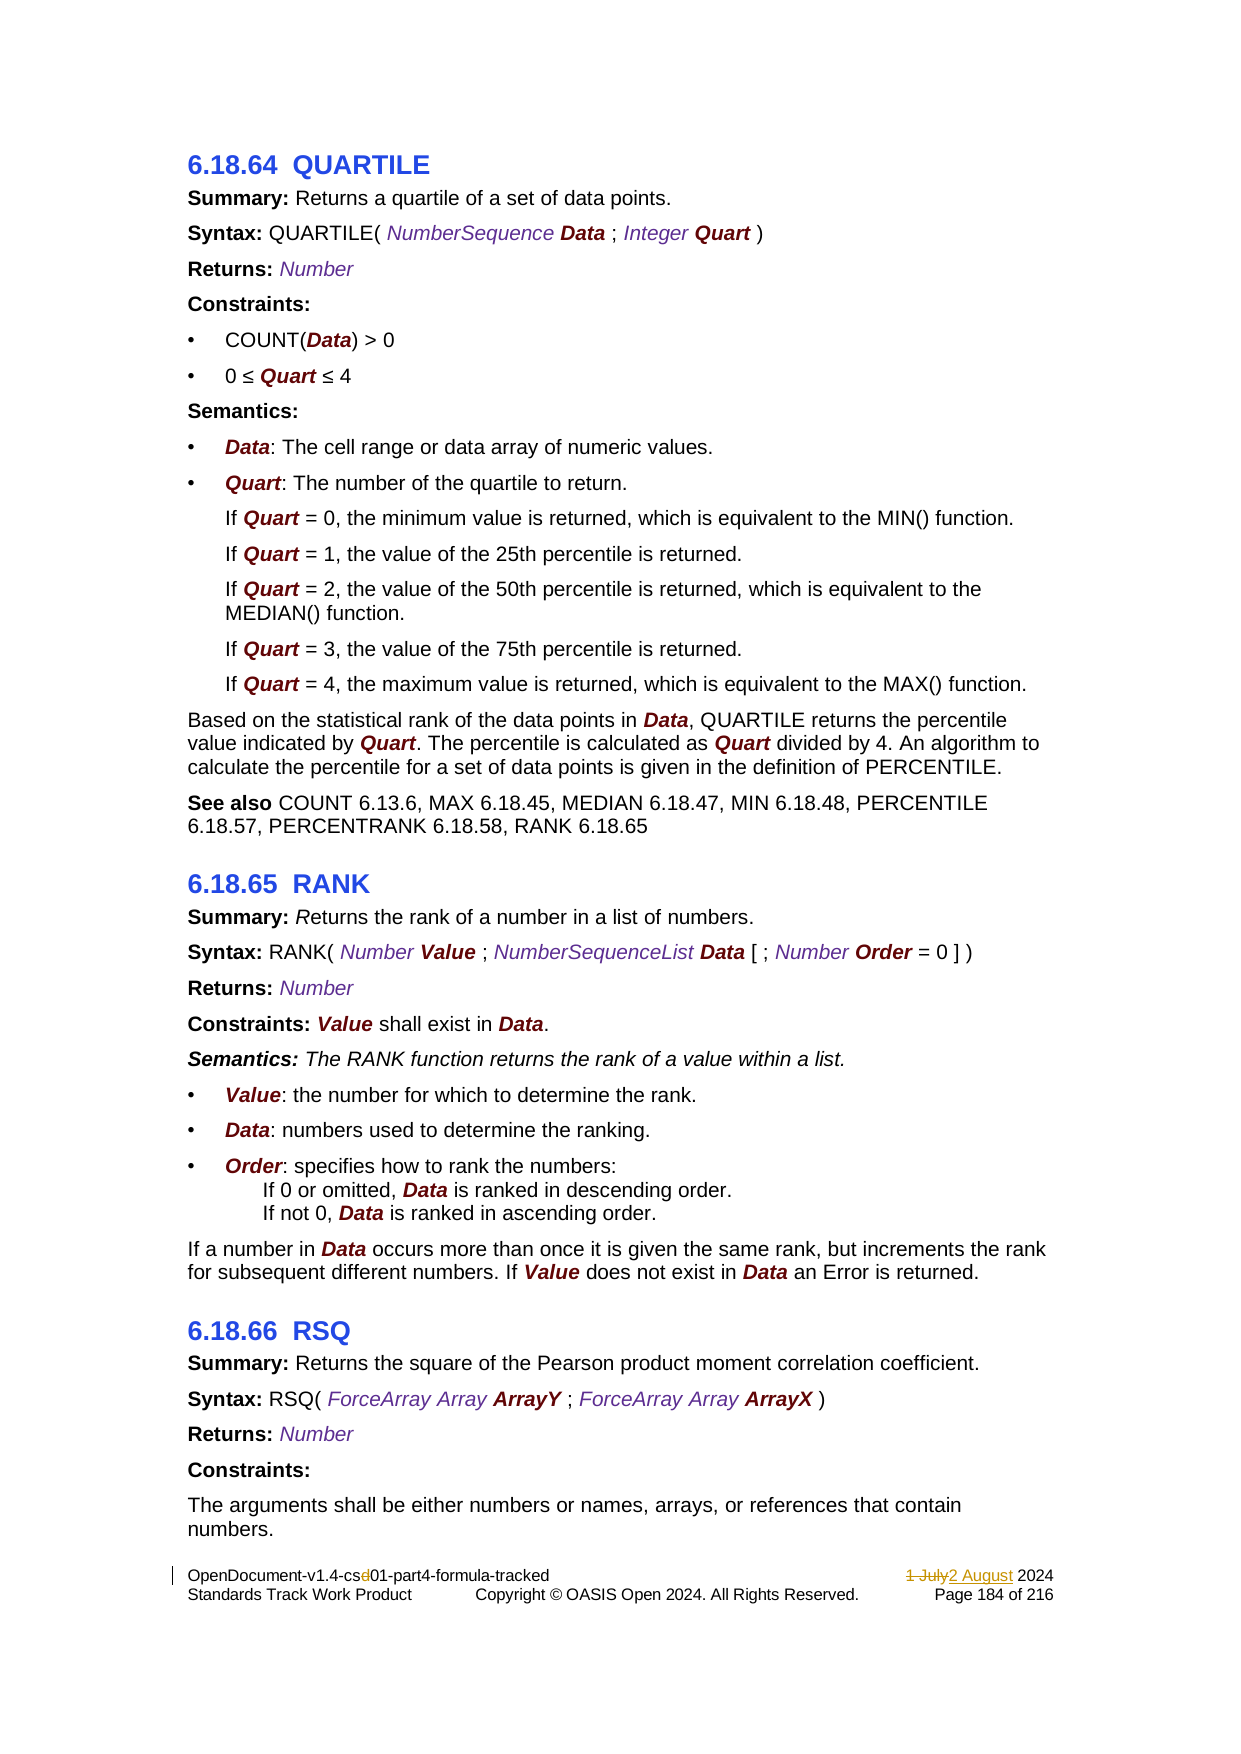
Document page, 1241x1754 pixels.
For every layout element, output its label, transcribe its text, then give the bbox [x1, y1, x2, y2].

text Syntax: QUARTILE( NumberSequence Data ; Integer Quart ) [187, 222, 1053, 245]
text Constraints: Value shall exist in Data. [187, 1012, 1053, 1036]
subtitle RANK [187, 869, 1053, 899]
text Returns: Number [187, 257, 1053, 281]
text Constraints: [187, 293, 1053, 316]
list If Quart = 3, the value of the 75th percentile is returned. [187, 637, 1053, 661]
subtitle QUARTILE [187, 150, 1053, 180]
text Syntax: RSQ( ForceArray Array ArrayY ; ForceArray Array ArrayX ) [187, 1387, 1053, 1411]
list Data: numbers used to determine the ranking. [187, 1119, 1053, 1142]
text If a number in Data occurs more than once it is given the same rank, but increments the rank for subsequent different numbers. If Value does not exist in Data an Error is returned. [187, 1237, 1053, 1284]
list If Quart = 1, the value of the 25th percentile is returned. [187, 542, 1053, 566]
text Summary: Returns the square of the Pearson product moment correlation coefficient. [187, 1351, 1053, 1375]
list If Quart = 0, the minimum value is returned, which is equivalent to the MIN() function. [187, 507, 1053, 530]
text Semantics: The RANK function returns the rank of a value within a list. [187, 1048, 1053, 1071]
subtitle RSQ [187, 1315, 1053, 1345]
list 0 ≤ Quart ≤ 4 [187, 364, 1053, 388]
text Summary: Returns a quartile of a set of data points. [187, 186, 1053, 209]
text Returns: Number [187, 976, 1053, 1000]
list COUNT(Data) > 0 [187, 328, 1053, 352]
list Order: specifies how to rank the numbers: If 0 or omitted, Data is ranked in descending order. If not 0, Data is ranked in ascending order. [187, 1154, 1053, 1225]
text Constraints: [187, 1458, 1053, 1482]
text Summary: Returns the rank of a number in a list of numbers. [187, 905, 1053, 929]
list Value: the number for which to determine the rank. [187, 1083, 1053, 1107]
list Quart: The number of the quartile to return. [187, 471, 1053, 494]
list If Quart = 2, the value of the 50th percentile is returned, which is equivalent to the MEDIAN() function. [187, 578, 1053, 625]
text Based on the statistical rank of the data points in Data, QUARTILE returns the percentile value indicated by Quart. The percentile is calculated as Quart divided by 4. An algorithm to calculate the percentile for a set of data points is given in the definition of PERCENTILE. [187, 708, 1053, 779]
text Semantics: [187, 400, 1053, 423]
text Syntax: RANK( Number Value ; NumberSequenceList Data [ ; Number Order = 0 ] ) [187, 941, 1053, 964]
list If Quart = 4, the maximum value is returned, which is equivalent to the MAX() function. [187, 673, 1053, 696]
text Returns: Number [187, 1423, 1053, 1446]
text The arguments shall be either numbers or names, arrays, or references that contain numbers. [187, 1494, 1053, 1541]
text See also COUNT 6.13.6, MAX 6.18.45, MEDIAN 6.18.47, MIN 6.18.48, PERCENTILE 6.18.57, PERCENTRANK 6.18.58, RANK 6.18.65 [187, 791, 1053, 838]
list Data: The cell range or data array of numeric values. [187, 435, 1053, 459]
